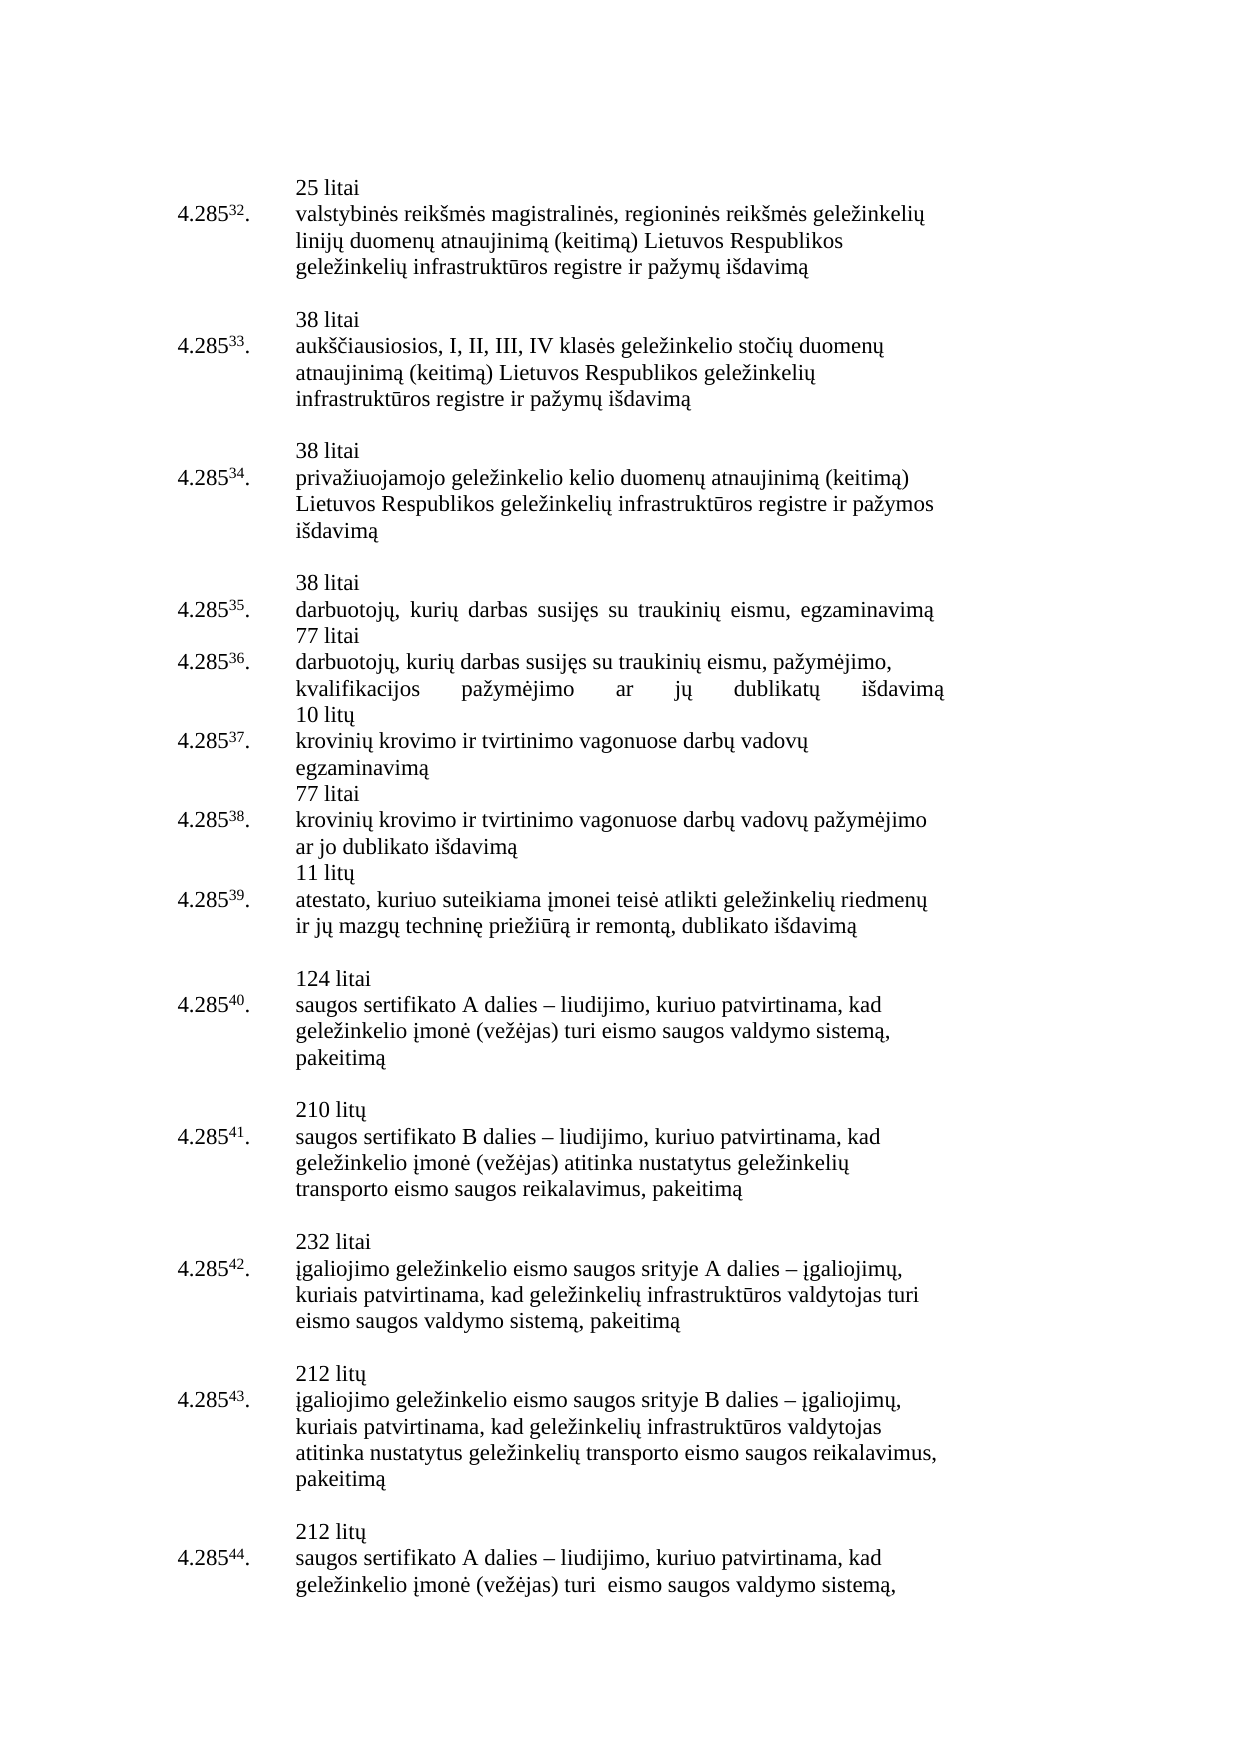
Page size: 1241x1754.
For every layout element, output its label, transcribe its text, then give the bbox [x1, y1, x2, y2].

subtitle 4.28536. darbuotojų, kurių darbas susijęs su traukinių eismu, pažymėjimo, [177, 648, 945, 675]
text 4.28538. krovinių krovimo ir tvirtinimo vagonuose darbų vadovų pažymėjimo [177, 807, 945, 833]
subtitle egzaminavimą 77 litai [177, 754, 945, 807]
text 4.28533. aukščiausiosios, I, II, III, IV klasės geležinkelio stočių duomenų atnaujinimą (keitimą) Lietuvos Respublikos geležinkelių infrastruktūros registre ir pažymų išdavimą 38 litai [177, 332, 945, 464]
text 4.28543. įgaliojimo geležinkelio eismo saugos srityje B dalies – įgaliojimų, kuriais patvirtinama, kad geležinkelių infrastruktūros valdytojas atitinka nustatytus geležinkelių transporto eismo saugos reikalavimus, pakeitimą 212 litų [177, 1386, 945, 1544]
subtitle kvalifikacijos pažymėjimo ar jų dublikatų išdavimą 10 litų [177, 675, 945, 727]
text 4.28532. valstybinės reikšmės magistralinės, regioninės reikšmės geležinkelių linijų duomenų atnaujinimą (keitimą) Lietuvos Respublikos geležinkelių infrastruktūros registre ir pažymų išdavimą 38 litai [177, 200, 945, 332]
text 4.28534. privažiuojamojo geležinkelio kelio duomenų atnaujinimą (keitimą) Lietuvos Respublikos geležinkelių infrastruktūros registre ir pažymos išdavimą 38 litai [177, 464, 945, 596]
subtitle 4.28537. krovinių krovimo ir tvirtinimo vagonuose darbų vadovų [177, 727, 945, 754]
text 4.28544. saugos sertifikato A dalies – liudijimo, kuriuo patvirtinama, kad geležinkelio įmonė (vežėjas) turi eismo saugos valdymo sistemą, [177, 1544, 945, 1597]
text 4.28541. saugos sertifikato B dalies – liudijimo, kuriuo patvirtinama, kad geležinkelio įmonė (vežėjas) atitinka nustatytus geležinkelių transporto eismo saugos reikalavimus, pakeitimą 232 litai [177, 1123, 945, 1254]
text 4.28539. atestato, kuriuo suteikiama įmonei teisė atlikti geležinkelių riedmenų ir jų mazgų techninę priežiūrą ir remontą, dublikato išdavimą 124 litai [177, 886, 945, 991]
text ar jo dublikato išdavimą 11 litų [177, 833, 945, 886]
text 25 litai [177, 148, 945, 200]
subtitle 4.28535. darbuotojų, kurių darbas susijęs su traukinių eismu, egzaminavimą 77 litai [177, 596, 945, 648]
text 4.28542. įgaliojimo geležinkelio eismo saugos srityje A dalies – įgaliojimų, kuriais patvirtinama, kad geležinkelių infrastruktūros valdytojas turi eismo saugos valdymo sistemą, pakeitimą 212 litų [177, 1254, 945, 1386]
text 4.28540. saugos sertifikato A dalies – liudijimo, kuriuo patvirtinama, kad geležinkelio įmonė (vežėjas) turi eismo saugos valdymo sistemą, pakeitimą 210 litų [177, 991, 945, 1123]
